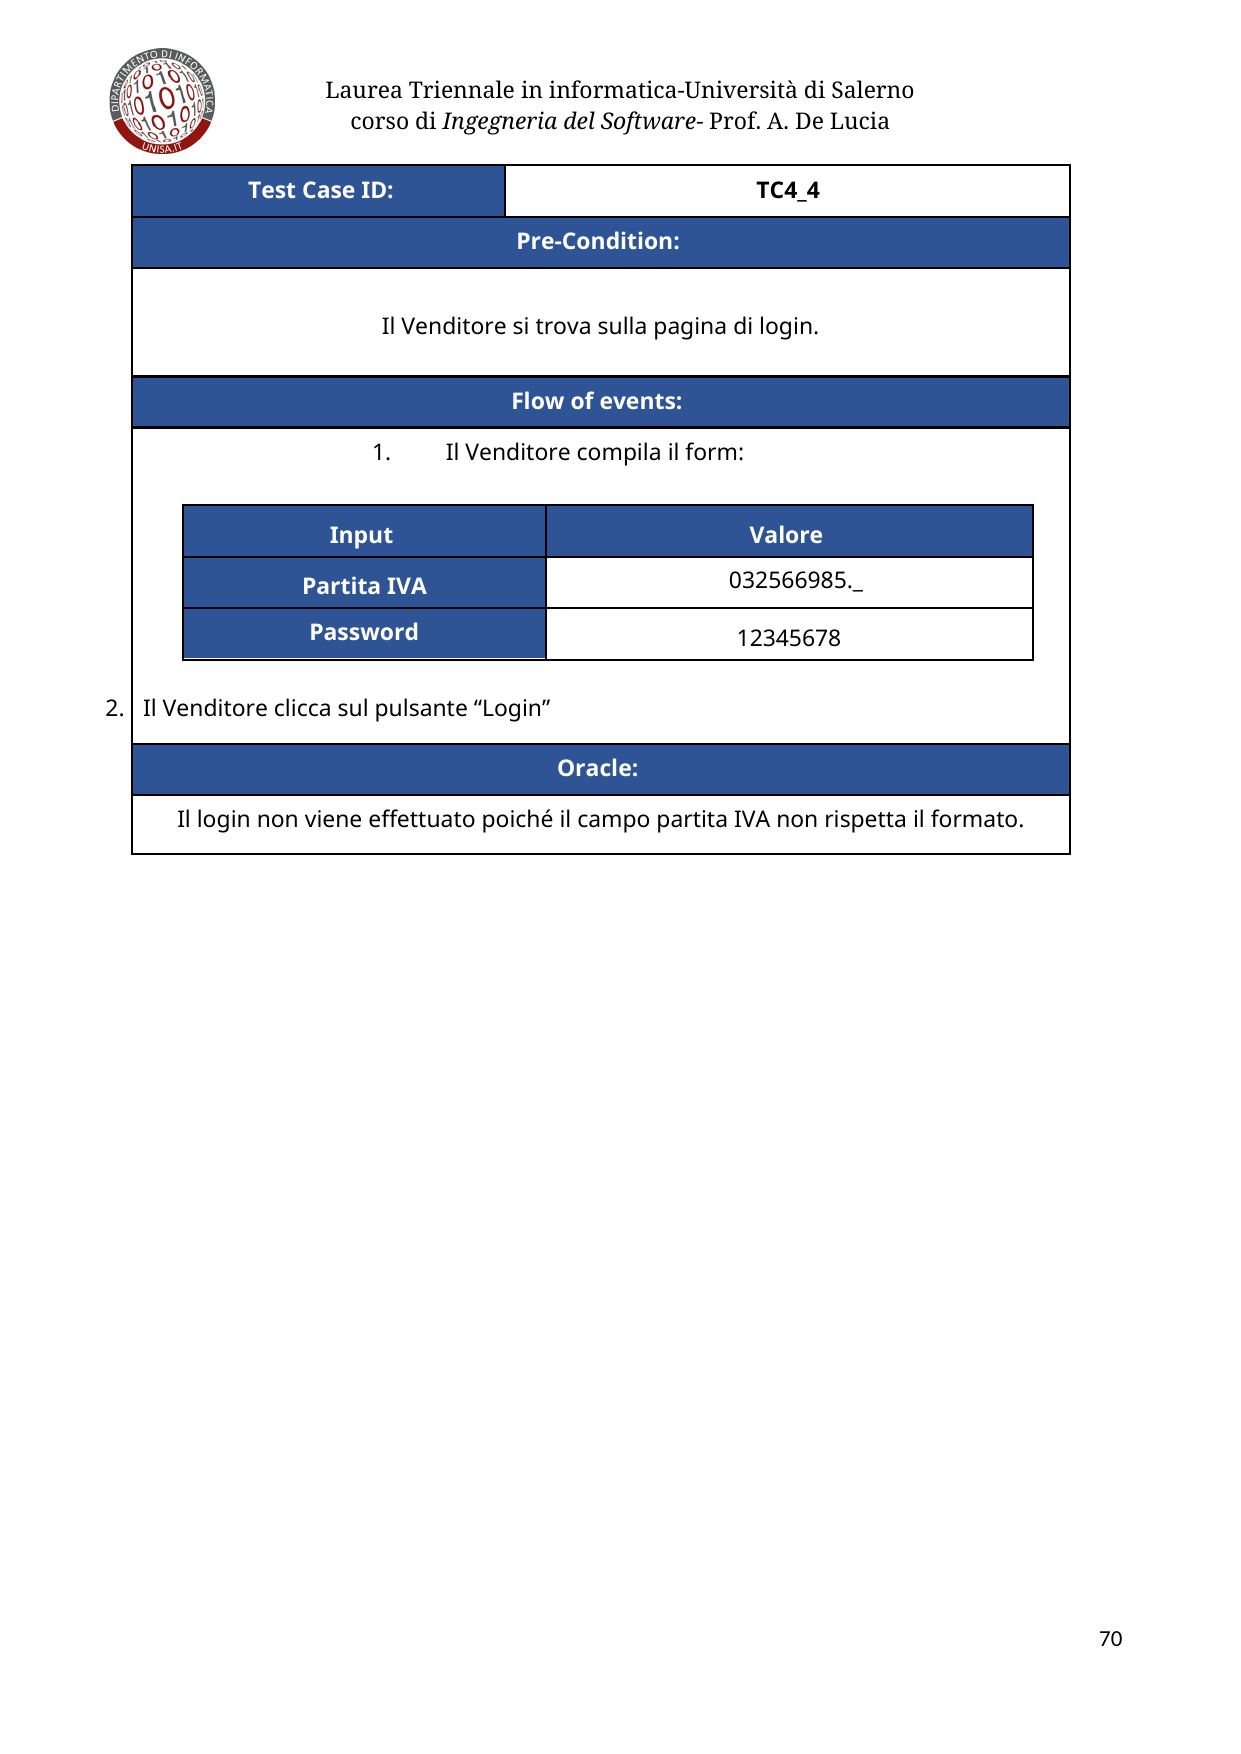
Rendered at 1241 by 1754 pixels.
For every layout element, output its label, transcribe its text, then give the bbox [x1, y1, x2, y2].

table_cell Il Venditore si trova sulla pagina di login. [133, 269, 1069, 375]
table_cell Partita IVA [184, 558, 545, 607]
table_cell Pre-Condition: [133, 218, 1069, 267]
table_header Valore [547, 506, 1032, 556]
table_cell 032566985._ [547, 558, 1032, 607]
table_header Test Case ID: [133, 166, 504, 216]
table_cell Oracle: [133, 745, 1069, 794]
table_cell Il login non viene effettuato poiché il campo partita IVA non rispetta il formato. [133, 796, 1069, 853]
table_cell Il Venditore compila il form: Il Venditore clicca sul pulsante “Login” [133, 429, 1069, 743]
table_header Input [184, 506, 545, 556]
table_cell Password [184, 609, 545, 658]
table_cell 12345678 [547, 609, 1032, 658]
table_cell Flow of events: [133, 378, 1069, 426]
table_header TC4_4 [506, 166, 1069, 216]
